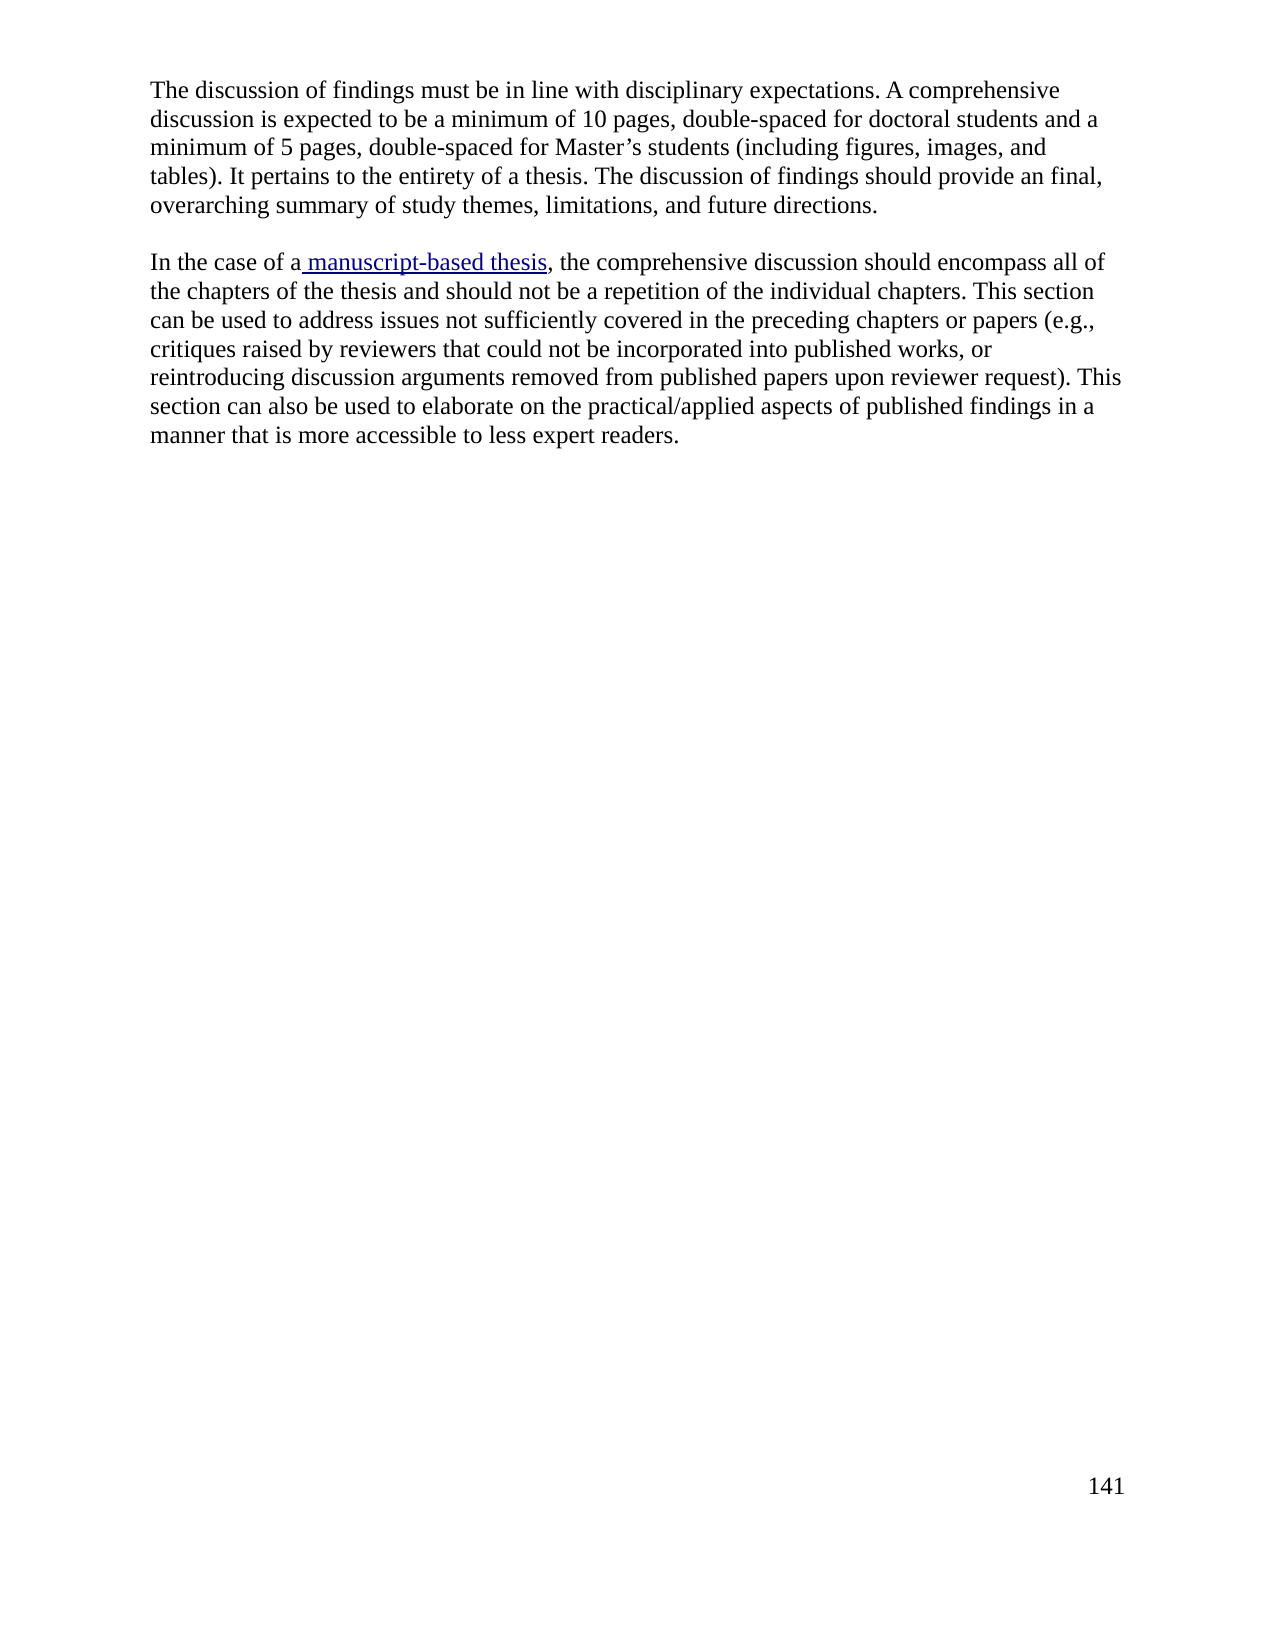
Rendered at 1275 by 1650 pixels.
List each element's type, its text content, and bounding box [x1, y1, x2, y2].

text The discussion of findings must be in line with disciplinary expectations. A comprehensive discussion is expected to be a minimum of 10 pages, double-spaced for doctoral students and a minimum of 5 pages, double-spaced for Master’s students (including figures, images, and tables). It pertains to the entirety of a thesis. The discussion of findings should provide an final, overarching summary of study themes, limitations, and future directions. In the case of a manuscript-based thesis, the comprehensive discussion should encompass all of the chapters of the thesis and should not be a repetition of the individual chapters. This section can be used to address issues not sufficiently covered in the preceding chapters or papers (e.g., critiques raised by reviewers that could not be incorporated into published works, or reintroducing discussion arguments removed from published papers upon reviewer request). This section can also be used to elaborate on the practical/applied aspects of published findings in a manner that is more accessible to less expert readers. [150, 75, 1125, 449]
